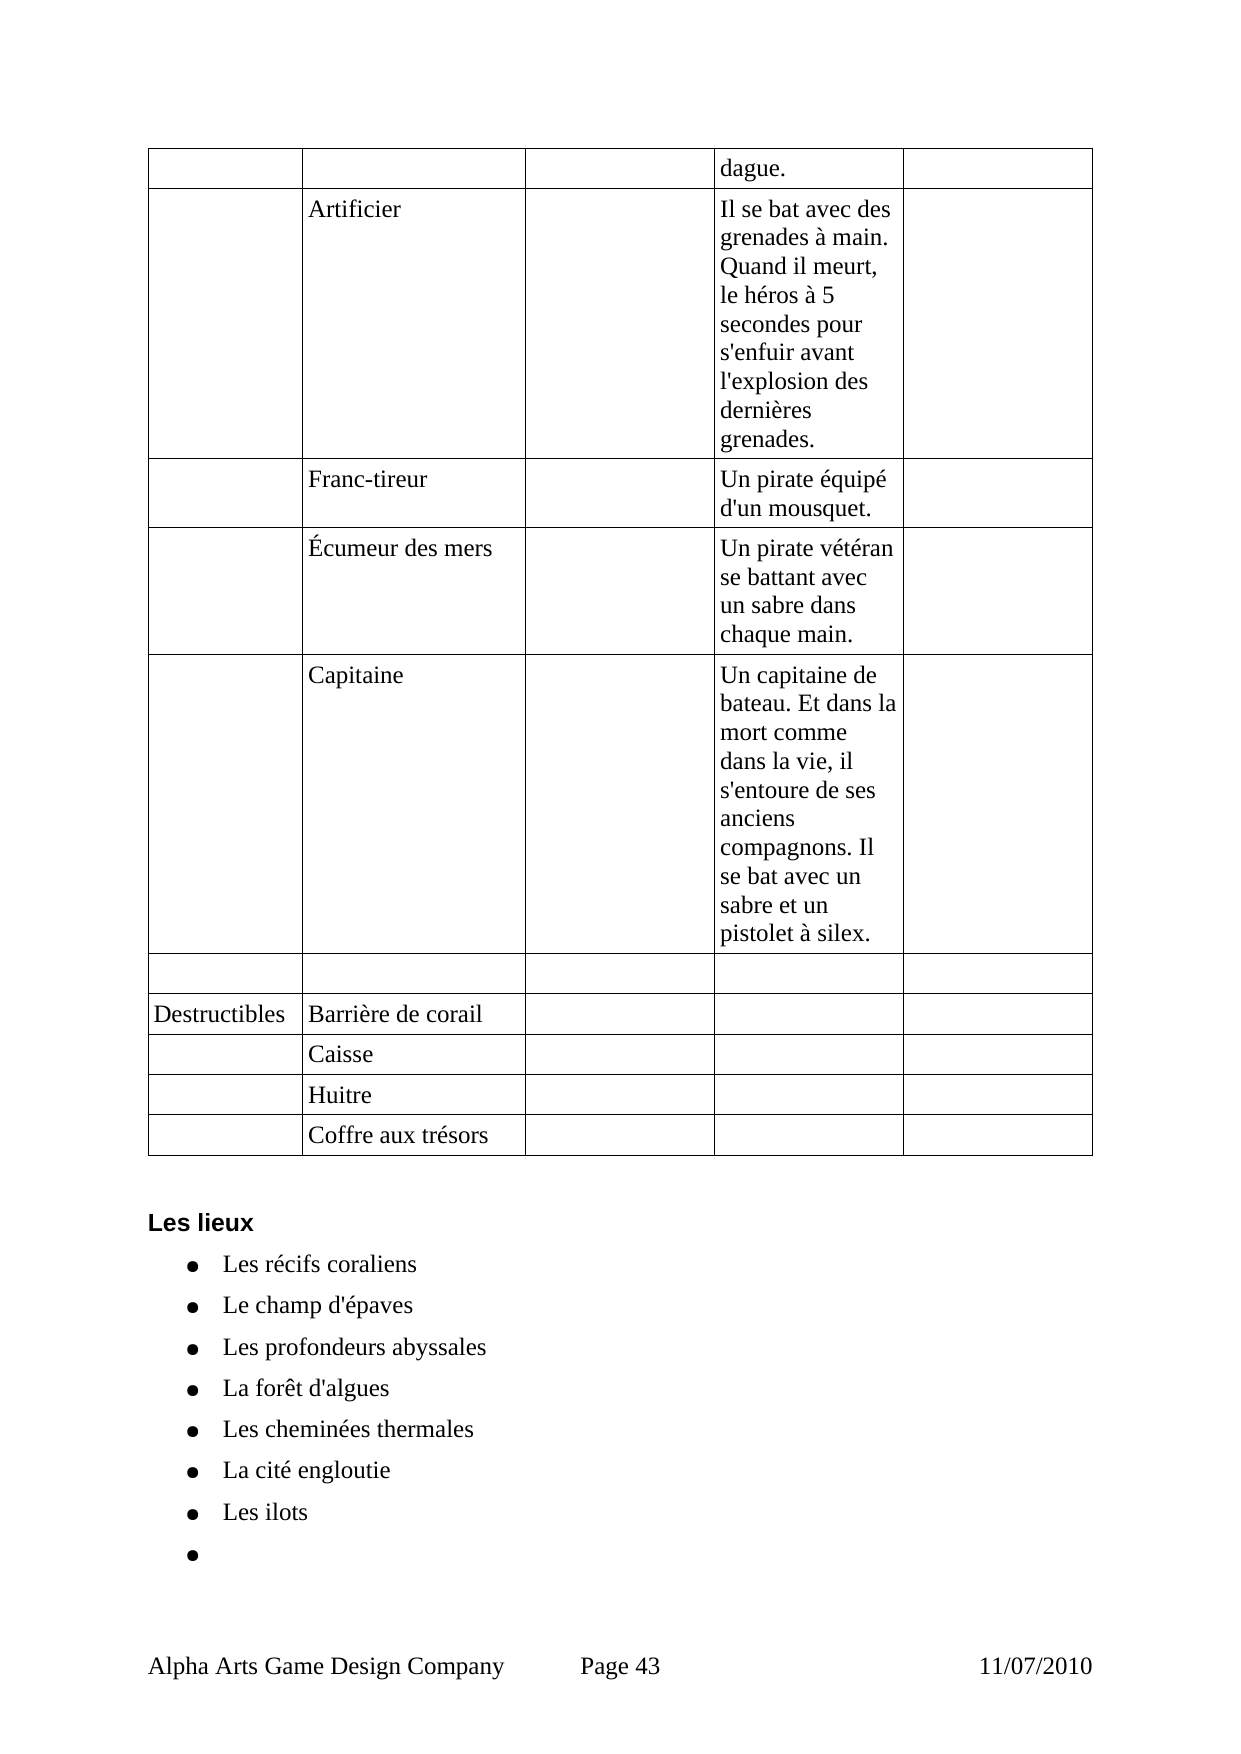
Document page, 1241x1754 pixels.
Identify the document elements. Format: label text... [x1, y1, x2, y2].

table_cell [526, 994, 714, 1033]
table_cell [149, 1075, 302, 1114]
table_cell [904, 954, 1092, 993]
table_cell [904, 994, 1092, 1033]
list Les cheminées thermales [185, 1414, 1092, 1443]
table_cell [904, 1035, 1092, 1074]
table_cell [526, 149, 714, 188]
list La cité engloutie [185, 1456, 1092, 1484]
table_cell [526, 1075, 714, 1114]
table_cell [715, 1035, 903, 1074]
table_cell [149, 1035, 302, 1074]
table_cell [526, 954, 714, 993]
table_cell Un capitaine de bateau. Et dans la mort comme dans la vie, il s'entoure de ses anciens compagnons. Il se bat avec un sabre et un pistolet à silex. [715, 655, 903, 953]
table_cell [149, 189, 302, 458]
table_cell Un pirate vétéran se battant avec un sabre dans chaque main. [715, 528, 903, 654]
table_cell [149, 459, 302, 527]
table_cell [526, 459, 714, 527]
table_cell [303, 149, 525, 188]
list Les profondeurs abyssales [185, 1332, 1092, 1361]
table_cell [715, 954, 903, 993]
list Le champ d'épaves [185, 1291, 1092, 1319]
table_cell Barrière de corail [303, 994, 525, 1033]
table_cell [149, 1115, 302, 1154]
table_cell [149, 954, 302, 993]
table_cell Capitaine [303, 655, 525, 953]
table_cell Écumeur des mers [303, 528, 525, 654]
table_cell Un pirate équipé d'un mousquet. [715, 459, 903, 527]
table_cell [526, 528, 714, 654]
table_cell [715, 1115, 903, 1154]
table_cell [904, 1115, 1092, 1154]
table_cell [149, 655, 302, 953]
table_cell [526, 1035, 714, 1074]
table_cell Caisse [303, 1035, 525, 1074]
table_cell Huitre [303, 1075, 525, 1114]
table_cell [904, 1075, 1092, 1114]
table_cell [526, 189, 714, 458]
table_cell [149, 528, 302, 654]
table_cell [904, 149, 1092, 188]
table_cell Destructibles [149, 994, 302, 1033]
table_cell [904, 459, 1092, 527]
table_cell Il se bat avec des grenades à main. Quand il meurt, le héros à 5 secondes pour s'enfuir avant l'explosion des dernières grenades. [715, 189, 903, 458]
table_cell [149, 149, 302, 188]
list Les ilots [185, 1497, 1092, 1526]
table_cell [526, 1115, 714, 1154]
table_cell [904, 528, 1092, 654]
table_cell [904, 189, 1092, 458]
table_cell [715, 994, 903, 1033]
table_cell dague. [715, 149, 903, 188]
list Les récifs coraliens [185, 1249, 1092, 1278]
table_cell Franc-tireur [303, 459, 525, 527]
table_cell [715, 1075, 903, 1114]
table_cell Coffre aux trésors [303, 1115, 525, 1154]
table_cell [904, 655, 1092, 953]
list La forêt d'algues [185, 1373, 1092, 1402]
subtitle Les lieux [148, 1208, 1092, 1237]
table_cell Artificier [303, 189, 525, 458]
table_cell [303, 954, 525, 993]
table_cell [526, 655, 714, 953]
